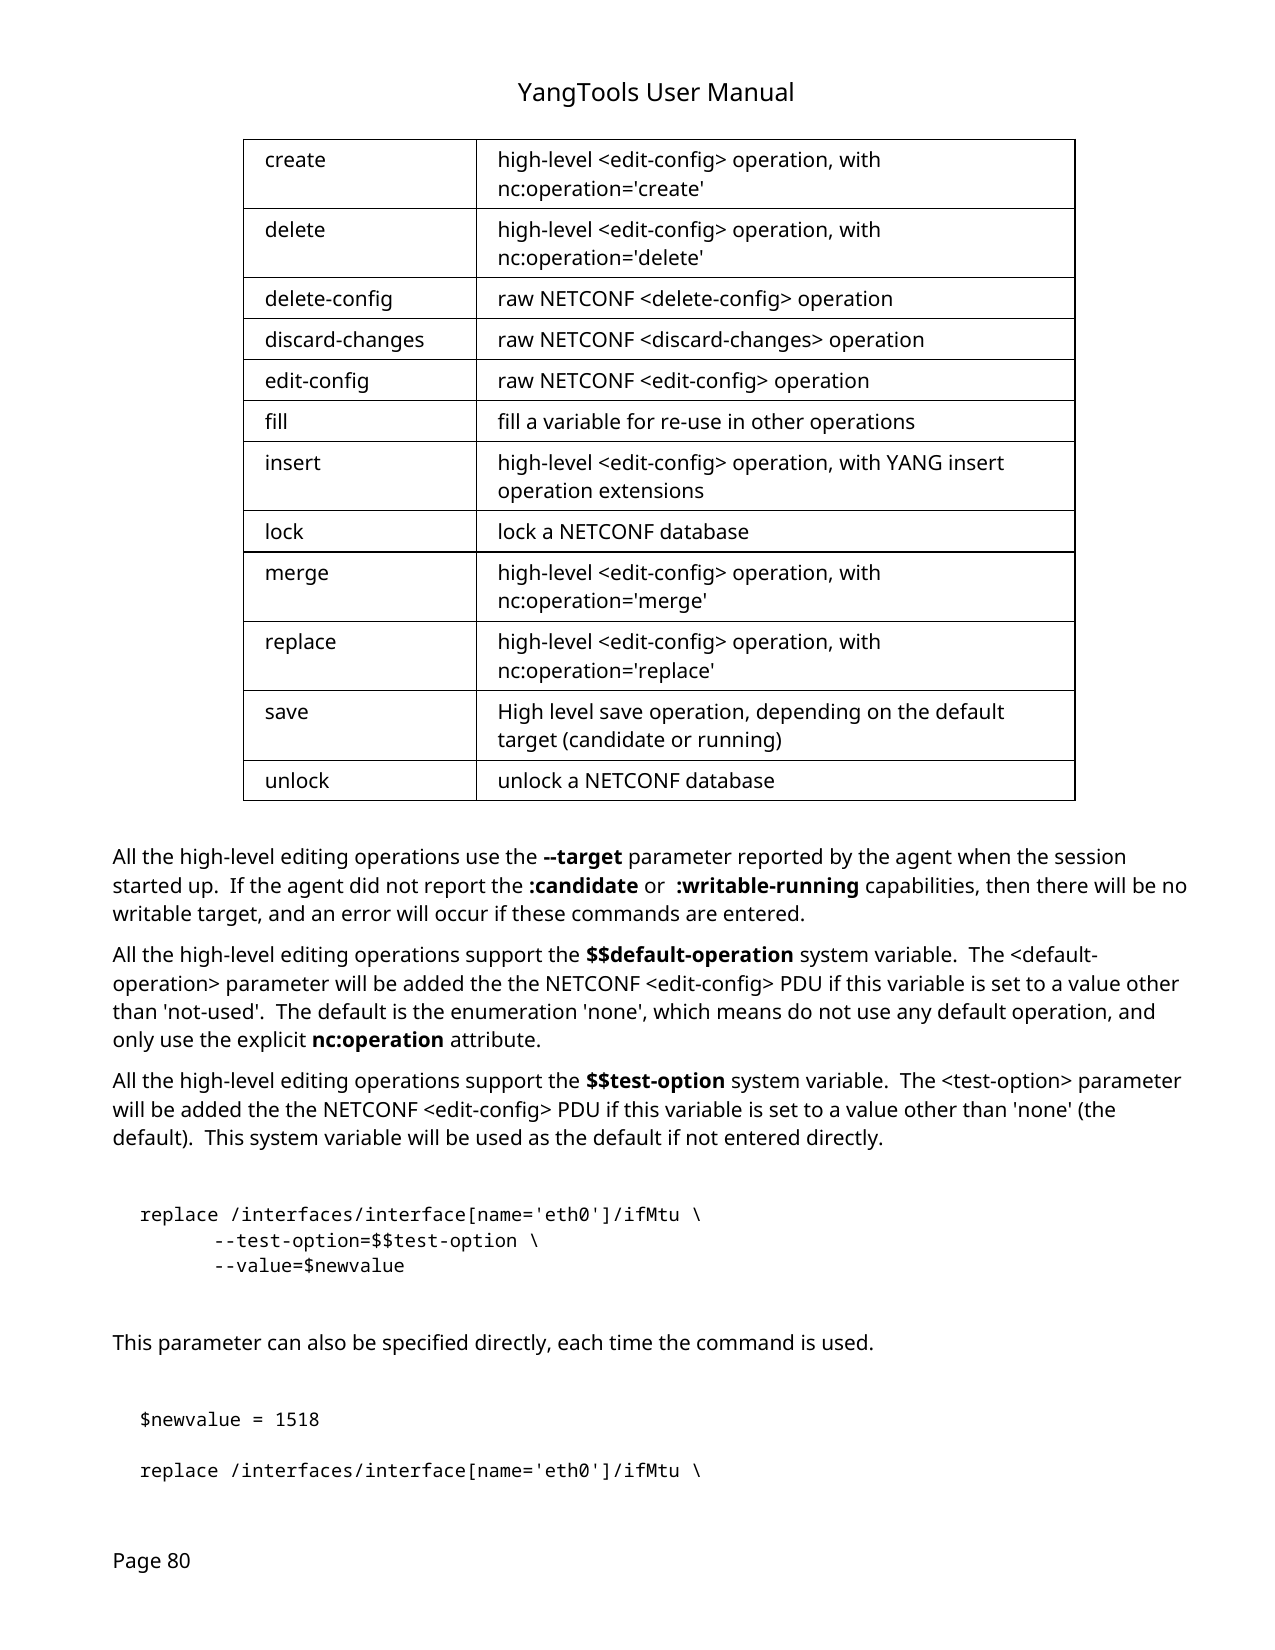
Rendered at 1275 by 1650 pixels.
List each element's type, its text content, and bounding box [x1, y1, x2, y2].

table_cell unlock a NETCONF database [477, 761, 1074, 800]
table_cell delete [244, 209, 476, 277]
text This parameter can also be specified directly, each time the command is used. [112, 1328, 1200, 1356]
table_cell high-level <edit-config> operation, with nc:operation='delete' [477, 209, 1074, 277]
table_cell raw NETCONF <delete-config> operation [477, 278, 1074, 318]
table_cell edit-config [244, 360, 476, 400]
table_cell high-level <edit-config> operation, with nc:operation='create' [477, 140, 1074, 208]
table_cell fill [244, 401, 476, 441]
table_cell merge [244, 553, 476, 621]
table_cell High level save operation, depending on the default target (candidate or running) [477, 691, 1074, 759]
table_cell high-level <edit-config> operation, with nc:operation='merge' [477, 553, 1074, 621]
text $newvalue = 1518 replace /interfaces/interface[name='eth0']/ifMtu \ [139, 1406, 1200, 1483]
text All the high-level editing operations use the --target parameter reported by the agent when the session started up. If the agent did not report the :candidate or :writable-running capabilities, then there will be no writable target, and an error will occur if these commands are entered. [112, 842, 1200, 928]
table_cell fill a variable for re-use in other operations [477, 401, 1074, 441]
table_cell high-level <edit-config> operation, with YANG insert operation extensions [477, 442, 1074, 510]
table_cell lock [244, 511, 476, 551]
table_cell delete-config [244, 278, 476, 318]
table_cell save [244, 691, 476, 759]
text replace /interfaces/interface[name='eth0']/ifMtu \ --test-option=$$test-option \ --value=$newvalue [139, 1202, 1200, 1278]
table_cell raw NETCONF <discard-changes> operation [477, 319, 1074, 359]
text All the high-level editing operations support the $$test-option system variable. The <test-option> parameter will be added the the NETCONF <edit-config> PDU if this variable is set to a value other than 'none' (the default). This system variable will be used as the default if not entered directly. [112, 1066, 1200, 1152]
text All the high-level editing operations support the $$default-operation system variable. The <default-operation> parameter will be added the the NETCONF <edit-config> PDU if this variable is set to a value other than 'not-used'. The default is the enumeration 'none', which means do not use any default operation, and only use the explicit nc:operation attribute. [112, 940, 1200, 1054]
table_cell insert [244, 442, 476, 510]
table_cell discard-changes [244, 319, 476, 359]
table_cell high-level <edit-config> operation, with nc:operation='replace' [477, 622, 1074, 690]
table_cell raw NETCONF <edit-config> operation [477, 360, 1074, 400]
table_cell replace [244, 622, 476, 690]
table_cell lock a NETCONF database [477, 511, 1074, 551]
table_cell unlock [244, 761, 476, 800]
table_cell create [244, 140, 476, 208]
